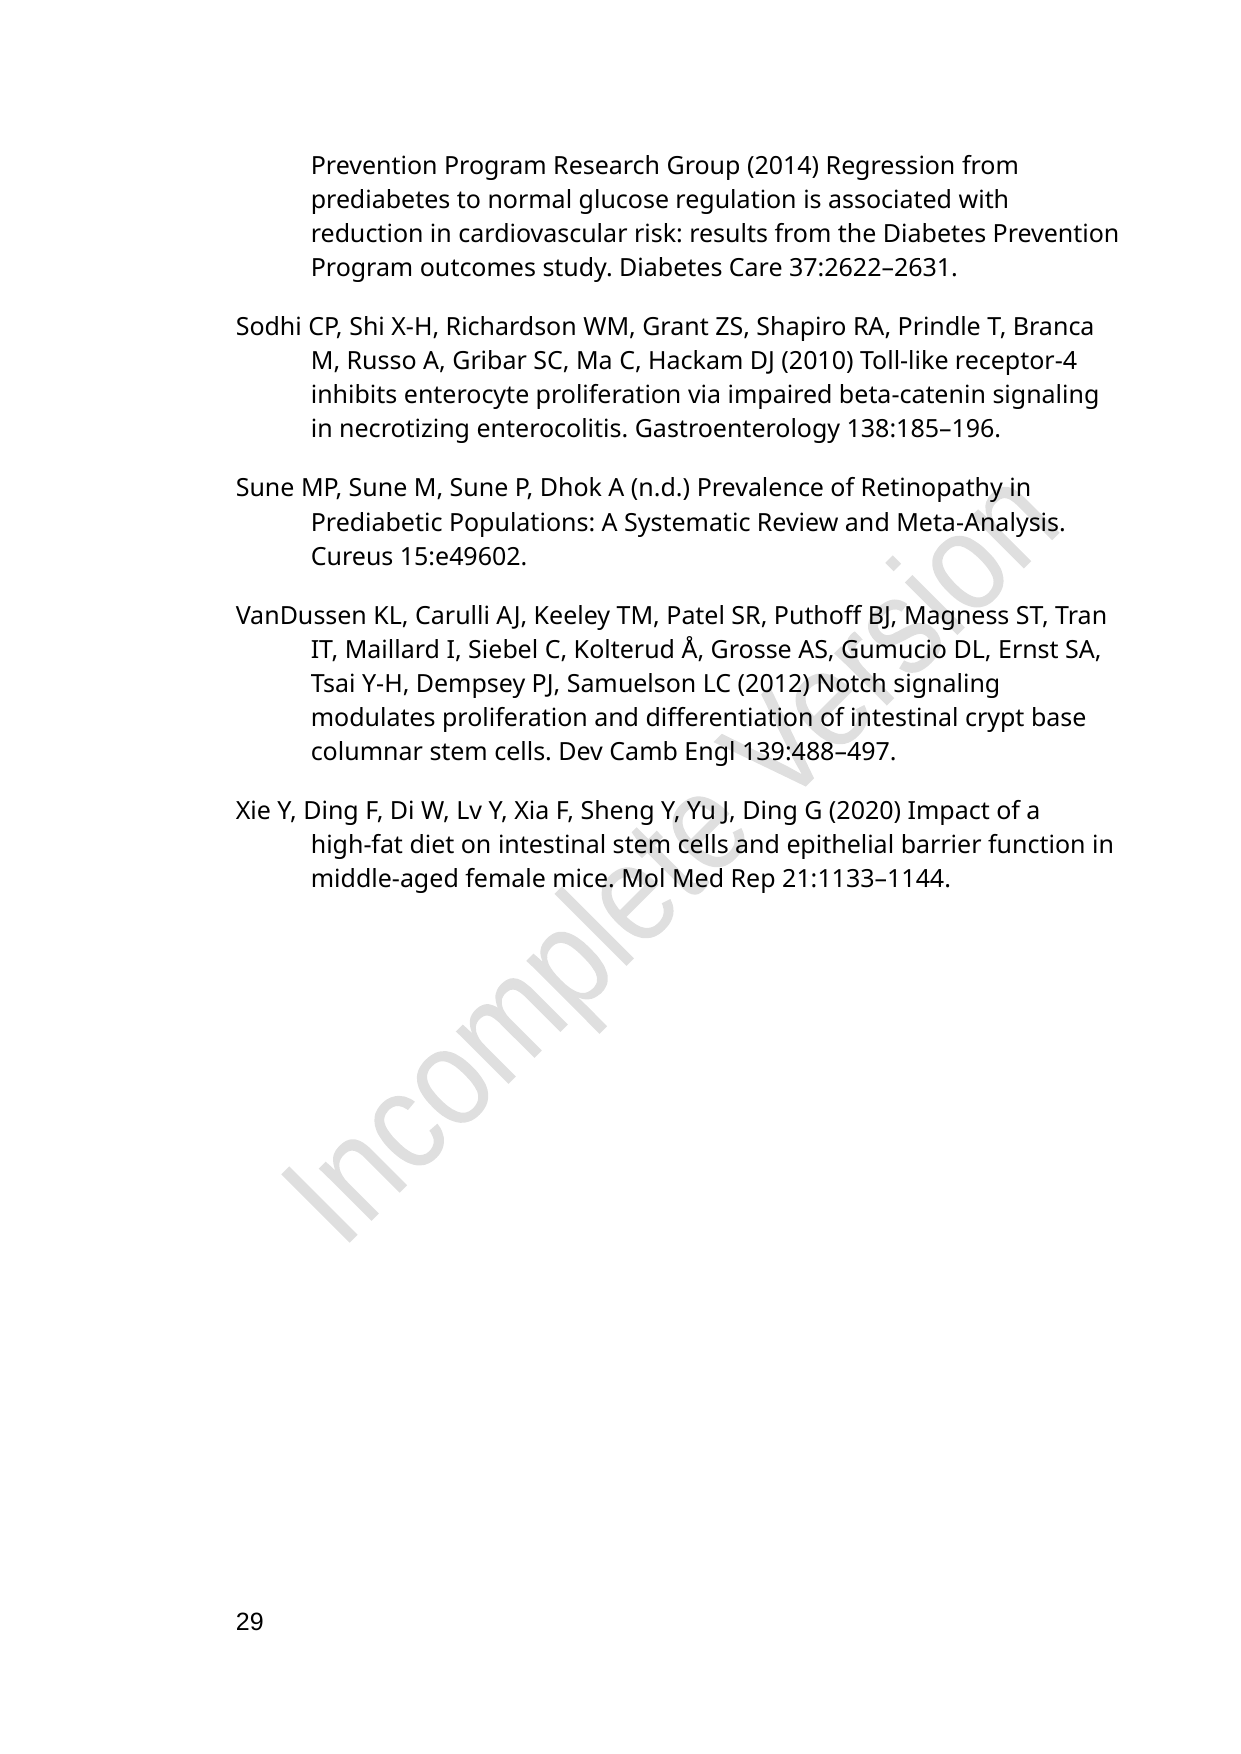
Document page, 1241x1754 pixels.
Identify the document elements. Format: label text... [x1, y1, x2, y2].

text Sune MP, Sune M, Sune P, Dhok A (n.d.) Prevalence of Retinopathy in Prediabetic Populations: A Systematic Review and Meta-Analysis. Cureus 15:e49602. [236, 470, 1122, 572]
text VanDussen KL, Carulli AJ, Keeley TM, Patel SR, Puthoff BJ, Magness ST, Tran IT, Maillard I, Siebel C, Kolterud Å, Grosse AS, Gumucio DL, Ernst SA, Tsai Y-H, Dempsey PJ, Samuelson LC (2012) Notch signaling modulates proliferation and differentiation of intestinal crypt base columnar stem cells. Dev Camb Engl 139:488–497. [236, 597, 1122, 768]
text Sodhi CP, Shi X-H, Richardson WM, Grant ZS, Shapiro RA, Prindle T, Branca M, Russo A, Gribar SC, Ma C, Hackam DJ (2010) Toll-like receptor-4 inhibits enterocyte proliferation via impaired beta-catenin signaling in necrotizing enterocolitis. Gastroenterology 138:185–196. [236, 309, 1122, 445]
text Xie Y, Ding F, Di W, Lv Y, Xia F, Sheng Y, Yu J, Ding G (2020) Impact of a high‑fat diet on intestinal stem cells and epithelial barrier function in middle‑aged female mice. Mol Med Rep 21:1133–1144. [236, 793, 1122, 895]
text Prevention Program Research Group (2014) Regression from prediabetes to normal glucose regulation is associated with reduction in cardiovascular risk: results from the Diabetes Prevention Program outcomes study. Diabetes Care 37:2622–2631. [236, 148, 1122, 284]
